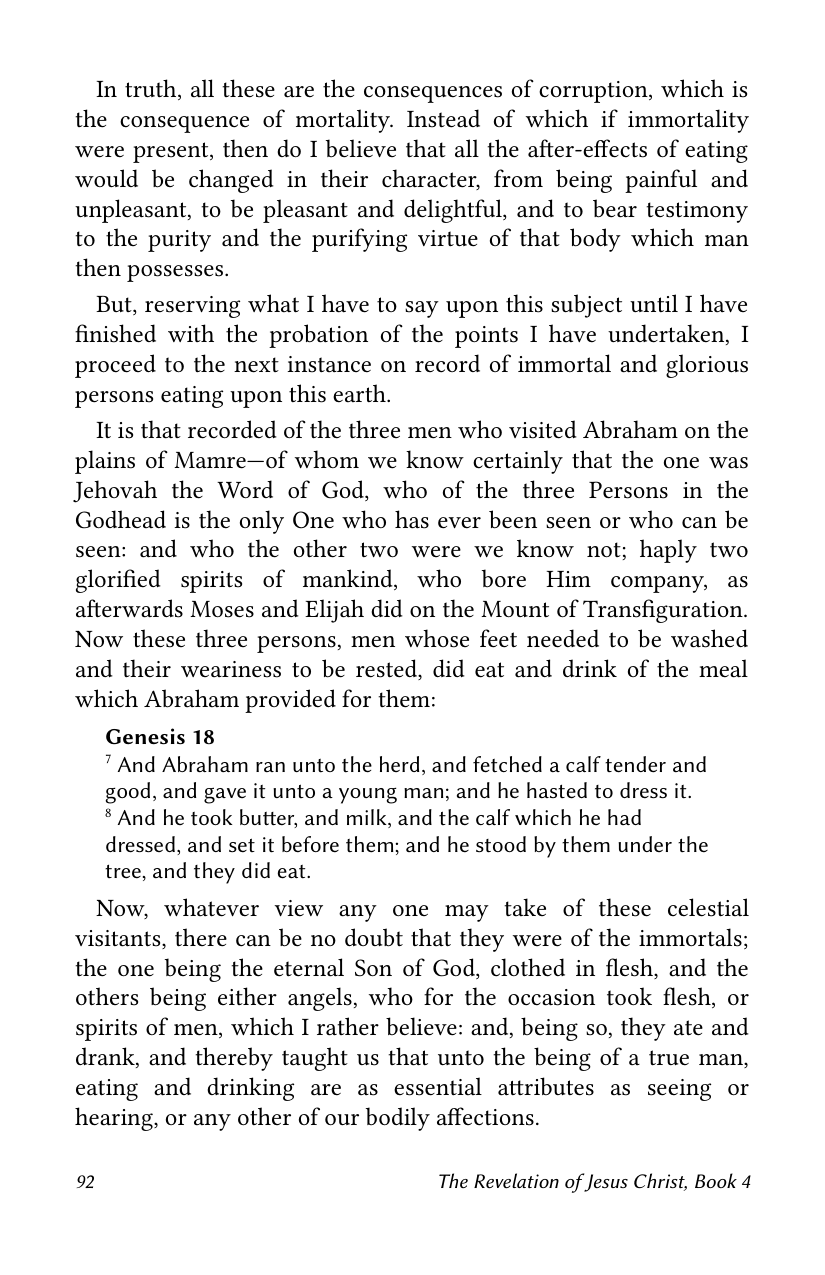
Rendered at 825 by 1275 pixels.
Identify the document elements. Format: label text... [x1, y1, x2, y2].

text But, reserving what I have to say upon this subject until I have finished with the probation of the points I have undertaken, I proceed to the next instance on record of immortal and glorious persons eating upon this earth. [75, 290, 750, 408]
text Genesis 18 [105, 724, 750, 750]
text In truth, all these are the consequences of corruption, which is the consequence of mortality. Instead of which if immortality were present, then do I believe that all the after-effects of eating would be changed in their character, from being painful and unpleasant, to be pleasant and delightful, and to bear testimony to the purity and the purifying virtue of that body which man then possesses. [75, 75, 750, 283]
text 8 And he took butter, and milk, and the calf which he had dressed, and set it before them; and he stood by them under the tree, and they did eat. [105, 805, 720, 884]
text Now, whatever view any one may take of these celestial visitants, there can be no doubt that they were of the immortals; the one being the eternal Son of God, clothed in flesh, and the others being either angels, who for the occasion took flesh, or spirits of men, which I rather believe: and, being so, they ate and drank, and thereby taught us that unto the being of a true man, eating and drinking are as essential attributes as seeing or hearing, or any other of our bodily affections. [75, 894, 750, 1132]
text 7 And Abraham ran unto the herd, and fetched a calf tender and good, and gave it unto a young man; and he hasted to dress it. [105, 751, 720, 804]
text It is that recorded of the three men who visited Abraham on the plains of Mamre—of whom we know certainly that the one was Jehovah the Word of God, who of the three Persons in the Godhead is the only One who has ever been seen or who can be seen: and who the other two were we know not; haply two glorified spirits of mankind, who bore Him company, as afterwards Moses and Elijah did on the Mount of Transfiguration. Now these three persons, men whose feet needed to be washed and their weariness to be rested, did eat and drink of the meal which Abraham provided for them: [75, 416, 750, 713]
